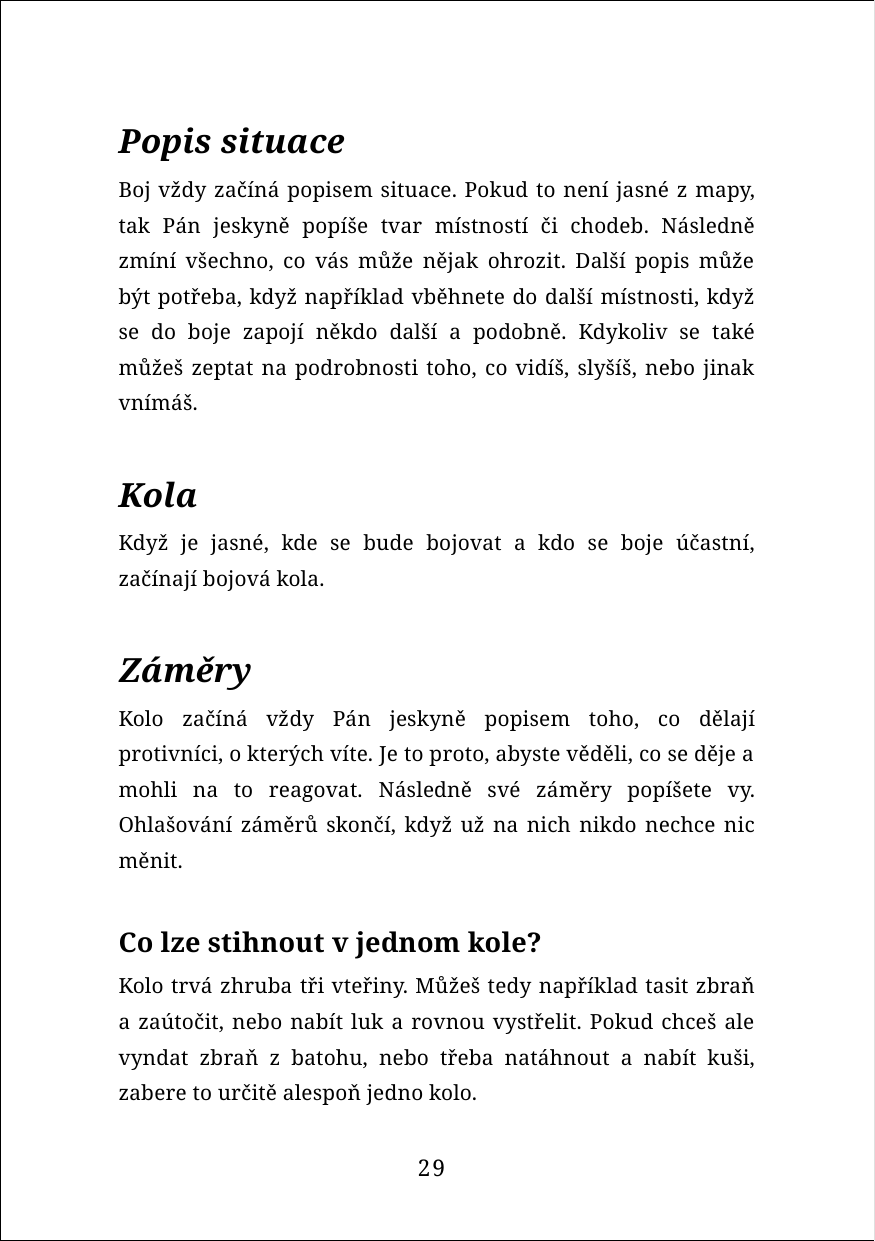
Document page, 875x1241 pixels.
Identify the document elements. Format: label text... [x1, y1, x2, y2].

text Kolo trvá zhruba tři vteřiny. Můžeš tedy například tasit zbraň a zaútočit, nebo nabít luk a rovnou vystřelit. Pokud chceš ale vyndat zbraň z batohu, nebo třeba natáhnout a nabít kuši, zabere to určitě alespoň jedno kolo. [118, 972, 756, 1107]
text Boj vždy začíná popisem situace. Pokud to není jasné z mapy, tak Pán jeskyně popíše tvar místností či chodeb. Následně zmíní všechno, co vás může nějak ohrozit. Další popis může být potřeba, když například vběhnete do další místnosti, když se do boje zapojí někdo další a podobně. Kdykoliv se také můžeš zeptat na podrobnosti toho, co vidíš, slyšíš, nebo jinak vnímáš. [118, 175, 756, 417]
subtitle Co lze stihnout v jednom kole? [118, 923, 756, 960]
text Když je jasné, kde se bude bojovat a kdo se boje účastní, začínají bojová kola. [118, 528, 756, 592]
text Kolo začíná vždy Pán jeskyně popisem toho, co dělají protivníci, o kterých víte. Je to proto, abyste věděli, co se děje a mohli na to reagovat. Následně své záměry popíšete vy. Ohlašování záměrů skončí, když už na nich nikdo nechce nic měnit. [118, 704, 756, 874]
subtitle Kola [118, 471, 756, 517]
subtitle Popis situace [118, 118, 756, 164]
subtitle Záměry [118, 647, 756, 692]
